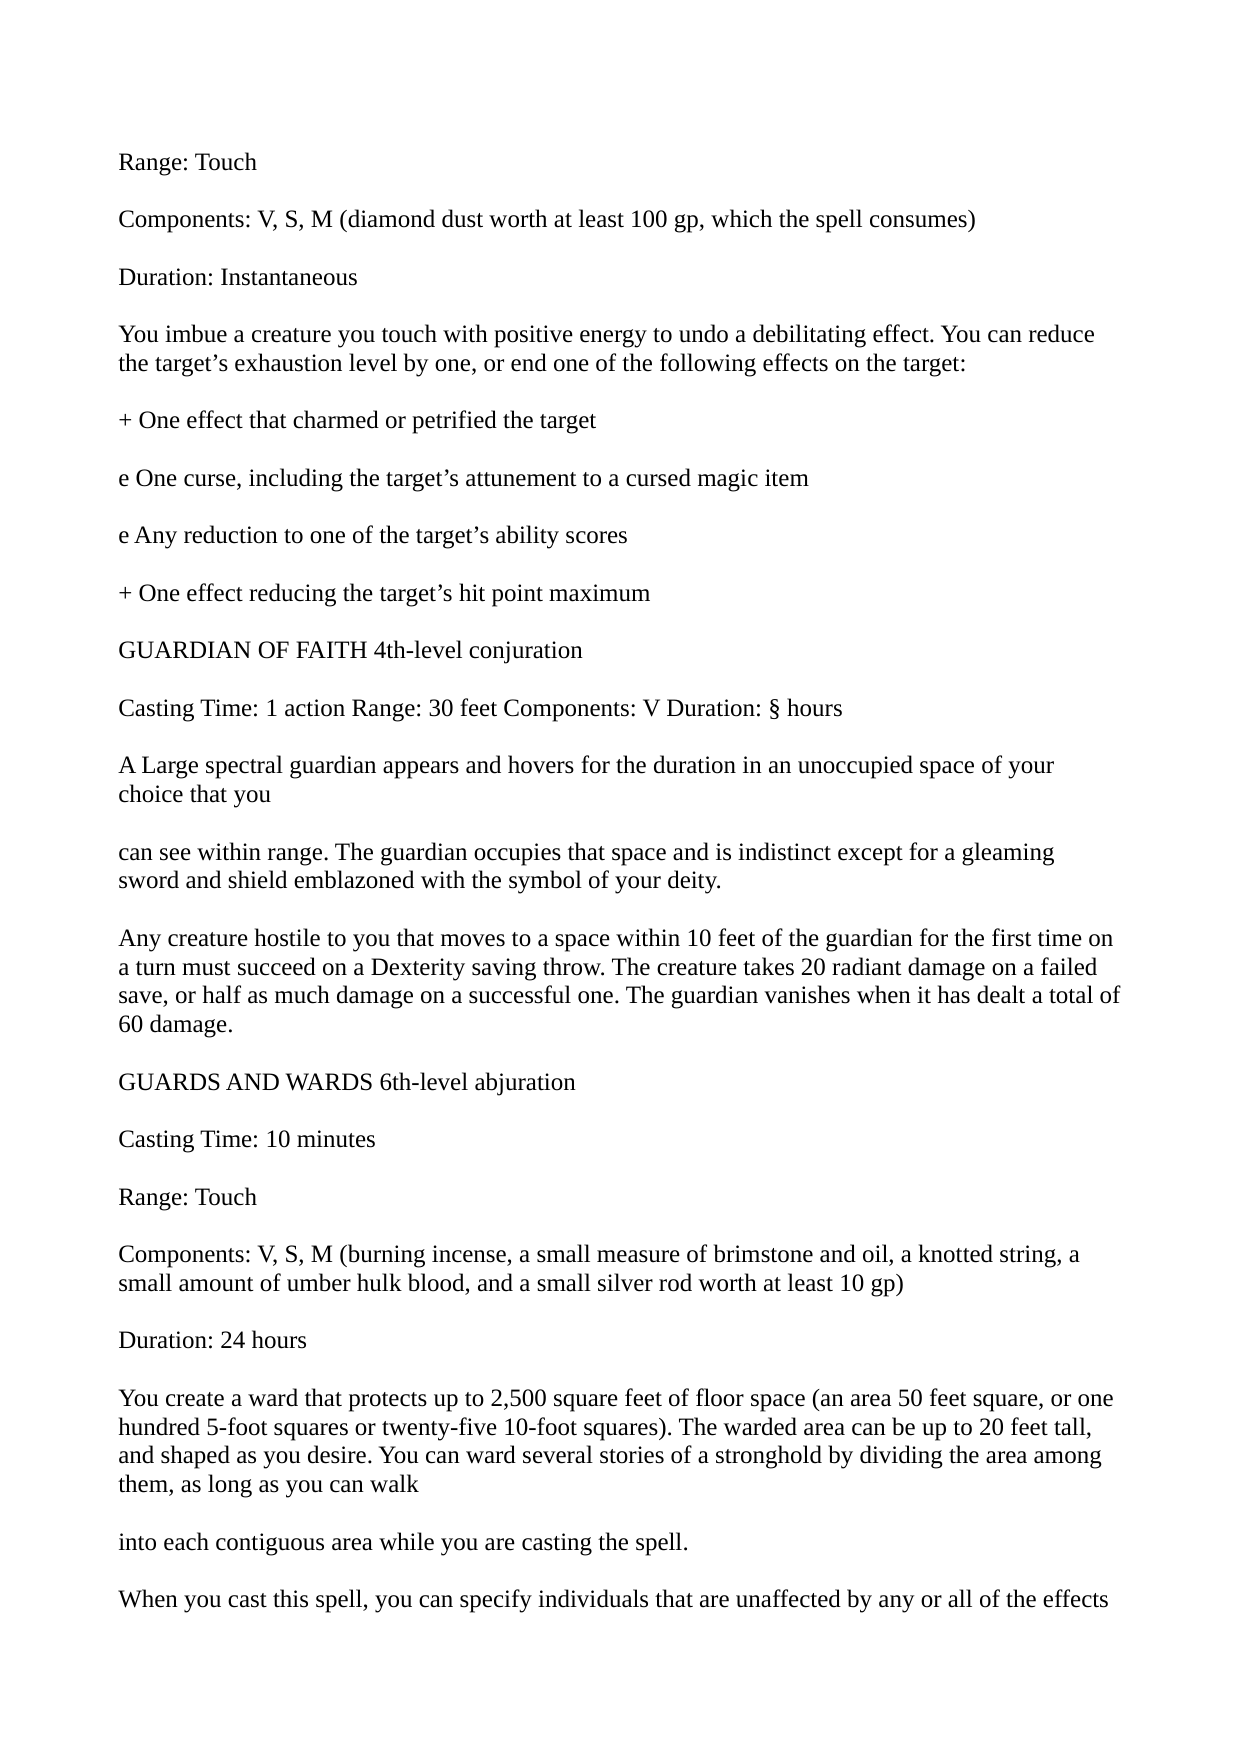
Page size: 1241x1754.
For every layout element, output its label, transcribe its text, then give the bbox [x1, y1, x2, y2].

text into each contiguous area while you are casting the spell. [118, 1527, 1122, 1556]
text Range: Touch [118, 147, 1122, 176]
text When you cast this spell, you can specify individuals that are unaffected by any or all of the effects [118, 1584, 1122, 1613]
text Components: V, S, M (diamond dust worth at least 100 gp, which the spell consumes) [118, 204, 1122, 233]
text Any creature hostile to you that moves to a space within 10 feet of the guardian for the first time on a turn must succeed on a Dexterity saving throw. The creature takes 20 radiant damage on a failed save, or half as much damage on a successful one. The guardian vanishes when it has dealt a total of 60 damage. [118, 923, 1122, 1038]
text Casting Time: 1 action Range: 30 feet Components: V Duration: § hours [118, 693, 1122, 722]
text GUARDS AND WARDS 6th-level abjuration [118, 1067, 1122, 1096]
text You imbue a creature you touch with positive energy to undo a debilitating effect. You can reduce the target’s exhaustion level by one, or end one of the following effects on the target: [118, 319, 1122, 377]
text Casting Time: 10 minutes [118, 1124, 1122, 1153]
text Range: Touch [118, 1182, 1122, 1211]
text You create a ward that protects up to 2,500 square feet of floor space (an area 50 feet square, or one hundred 5-foot squares or twenty-five 10-foot squares). The warded area can be up to 20 feet tall, and shaped as you desire. You can ward several stories of a stronghold by dividing the area among them, as long as you can walk [118, 1383, 1122, 1498]
text A Large spectral guardian appears and hovers for the duration in an unoccupied space of your choice that you [118, 751, 1122, 808]
text Components: V, S, M (burning incense, a small measure of brimstone and oil, a knotted string, a small amount of umber hulk blood, and a small silver rod worth at least 10 gp) [118, 1239, 1122, 1297]
text GUARDIAN OF FAITH 4th-level conjuration [118, 636, 1122, 664]
text Duration: 24 hours [118, 1326, 1122, 1354]
text + One effect that charmed or petrified the target [118, 406, 1122, 434]
text e One curse, including the target’s attunement to a cursed magic item [118, 463, 1122, 492]
text e Any reduction to one of the target’s ability scores [118, 521, 1122, 549]
text + One effect reducing the target’s hit point maximum [118, 578, 1122, 607]
text can see within range. The guardian occupies that space and is indistinct except for a gleaming sword and shield emblazoned with the symbol of your deity. [118, 837, 1122, 894]
text Duration: Instantaneous [118, 262, 1122, 291]
